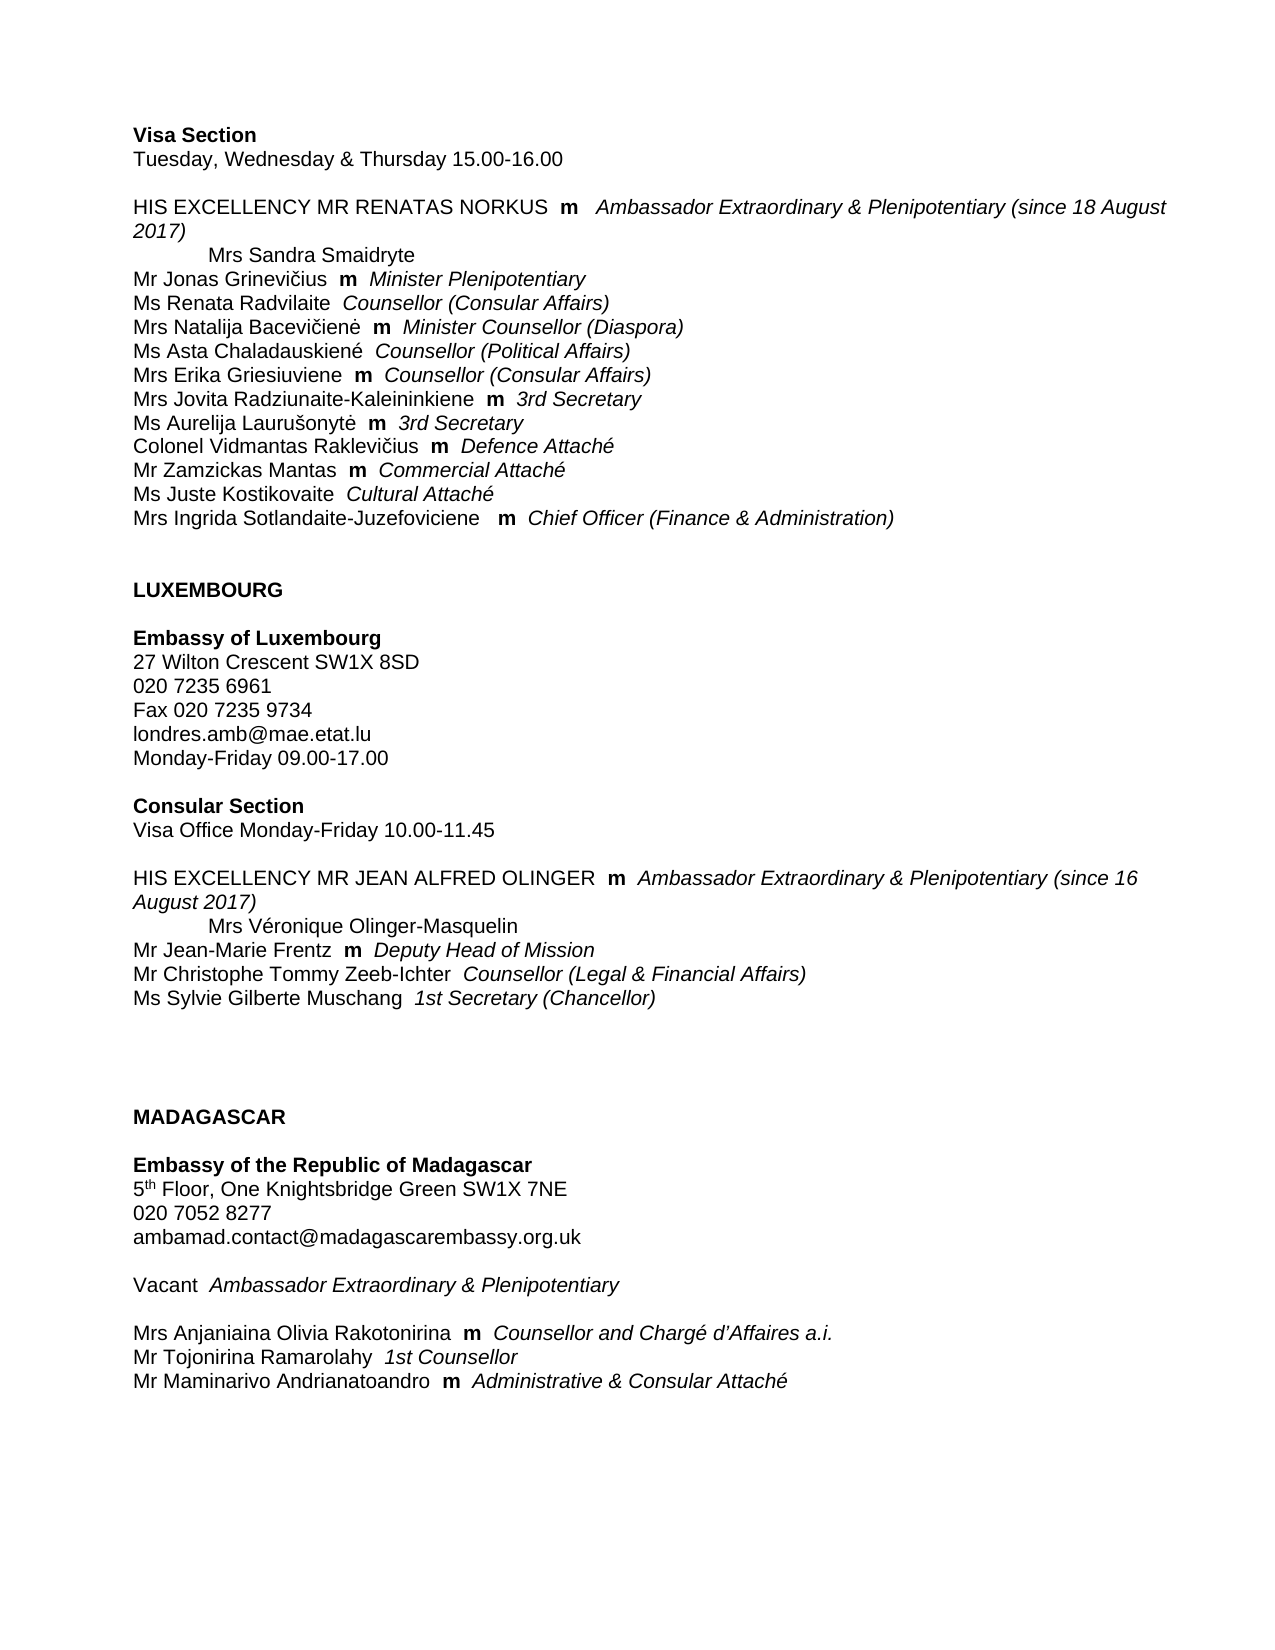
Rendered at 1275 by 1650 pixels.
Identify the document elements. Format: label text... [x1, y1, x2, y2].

text Tuesday, Wednesday & Thursday 15.00-16.00 [133, 147, 1181, 171]
text Mr Jonas Grinevičius m Minister Plenipotentiary [133, 267, 1181, 291]
text ambamad.contact@madagascarembassy.org.uk [133, 1225, 1181, 1249]
text Mrs Véronique Olinger-Masquelin [133, 913, 1181, 937]
text Ms Aurelija Laurušonytė m 3rd Secretary [133, 410, 1181, 434]
text Fax 020 7235 9734 [133, 698, 1181, 722]
text Embassy of Luxembourg [133, 626, 1181, 650]
text londres.amb@mae.etat.lu [133, 722, 1181, 746]
text Visa Office Monday-Friday 10.00-11.45 [133, 818, 1181, 842]
text Mrs Erika Griesiuviene m Counsellor (Consular Affairs) [133, 362, 1181, 386]
text HIS EXCELLENCY MR RENATAS NORKUS m Ambassador Extraordinary & Plenipotentiary (since 18 August 2017) [133, 195, 1181, 243]
text Ms Sylvie Gilberte Muschang 1st Secretary (Chancellor) [133, 985, 1181, 1009]
text Mr Tojonirina Ramarolahy 1st Counsellor [133, 1345, 1181, 1369]
text Mrs Sandra Smaidryte [133, 243, 1181, 267]
text Monday-Friday 09.00-17.00 [133, 746, 1181, 770]
text Mr Christophe Tommy Zeeb-Ichter Counsellor (Legal & Financial Affairs) [133, 961, 1181, 985]
text 020 7235 6961 [133, 674, 1181, 698]
text Mr Zamzickas Mantas m Commercial Attaché [133, 458, 1181, 482]
text Vacant Ambassador Extraordinary & Plenipotentiary [133, 1273, 1181, 1297]
text 020 7052 8277 [133, 1201, 1181, 1225]
text 5th Floor, One Knightsbridge Green SW1X 7NE [133, 1177, 1181, 1201]
text Ms Asta Chaladauskiené Counsellor (Political Affairs) [133, 338, 1181, 362]
text LUXEMBOURG [133, 578, 1181, 602]
text Visa Section [133, 123, 1181, 147]
text Mrs Ingrida Sotlandaite-Juzefoviciene m Chief Officer (Finance & Administration) [133, 506, 1181, 530]
text Mrs Anjaniaina Olivia Rakotonirina m Counsellor and Chargé d’Affaires a.i. [133, 1321, 1181, 1345]
text Embassy of the Republic of Madagascar [133, 1153, 1181, 1177]
text Mrs Natalija Bacevičienė m Minister Counsellor (Diaspora) [133, 314, 1181, 338]
text HIS EXCELLENCY MR JEAN ALFRED OLINGER m Ambassador Extraordinary & Plenipotentiary (since 16 August 2017) [133, 866, 1181, 913]
text Consular Section [133, 794, 1181, 818]
text Ms Renata Radvilaite Counsellor (Consular Affairs) [133, 291, 1181, 314]
text 27 Wilton Crescent SW1X 8SD [133, 650, 1181, 674]
text Mr Maminarivo Andrianatoandro m Administrative & Consular Attaché [133, 1369, 1181, 1393]
text Colonel Vidmantas Raklevičius m Defence Attaché [133, 434, 1181, 458]
text Mrs Jovita Radziunaite-Kaleininkiene m 3rd Secretary [133, 386, 1181, 410]
text Mr Jean-Marie Frentz m Deputy Head of Mission [133, 937, 1181, 961]
text MADAGASCAR [133, 1105, 1181, 1129]
text Ms Juste Kostikovaite Cultural Attaché [133, 482, 1181, 506]
